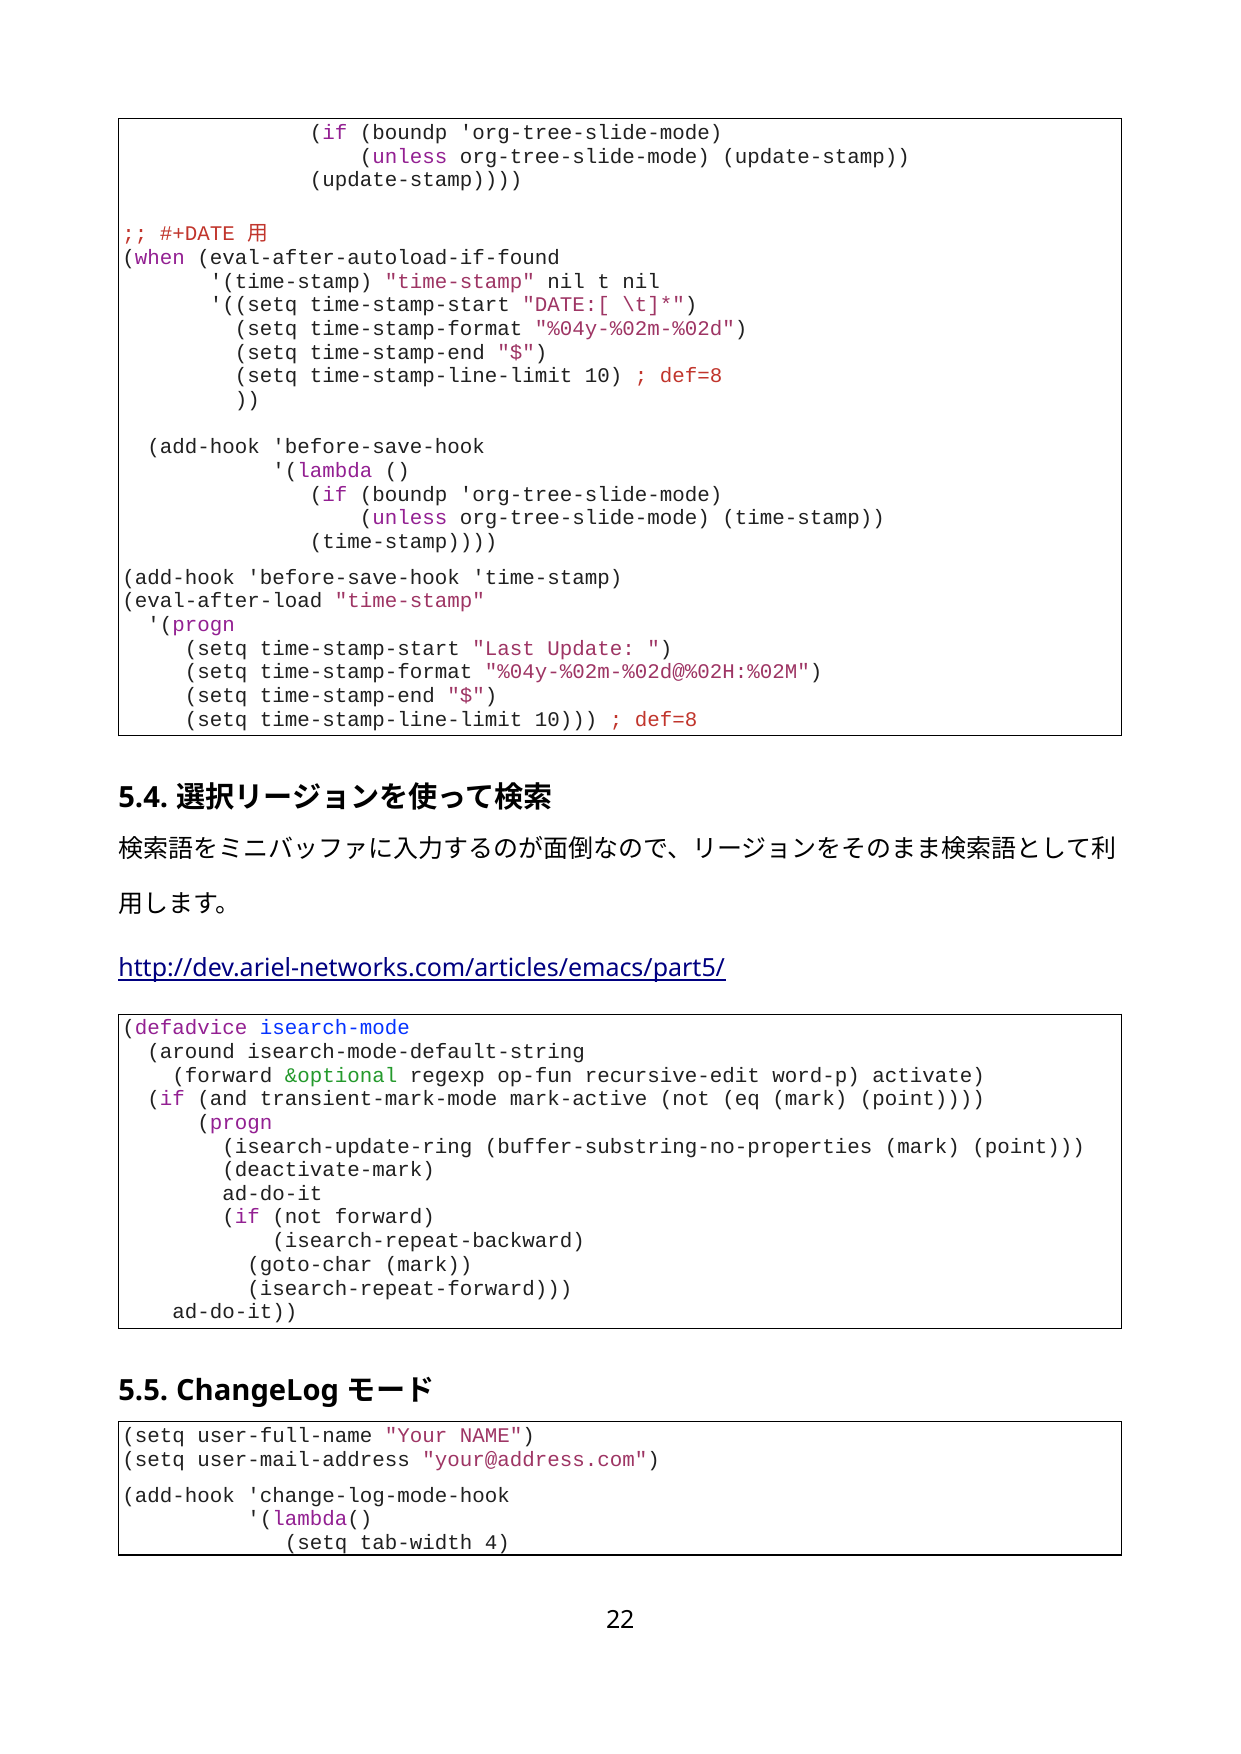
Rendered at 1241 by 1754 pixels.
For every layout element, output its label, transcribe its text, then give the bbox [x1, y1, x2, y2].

text (if (boundp 'org-tree-slide-mode) [119, 119, 1121, 142]
text (update-stamp)))) [119, 165, 1121, 189]
text (setq time-stamp-end "$") [119, 338, 1121, 361]
text (add-hook 'before-save-hook [119, 432, 1121, 456]
text (time-stamp)))) [119, 527, 1121, 554]
text '(time-stamp) "time-stamp" nil t nil [119, 267, 1121, 290]
text ;; #+DATE 用 [119, 213, 1121, 243]
text (add-hook 'before-save-hook 'time-stamp) [119, 563, 1121, 587]
text (goto-char (mark)) [119, 1250, 1121, 1273]
text (when (eval-after-autoload-if-found [119, 243, 1121, 267]
text '(lambda () [119, 456, 1121, 479]
text (defadvice isearch-mode [119, 1015, 1121, 1037]
text (forward &optional regexp op-fun recursive-edit word-p) activate) [119, 1061, 1121, 1084]
text (if (boundp 'org-tree-slide-mode) [119, 479, 1121, 503]
text (unless org-tree-slide-mode) (time-stamp)) [119, 503, 1121, 527]
text (progn [119, 1108, 1121, 1132]
text 検索語をミニバッファに入力するのが面倒なので、リージョンをそのまま検索語として利用します。 [118, 829, 1122, 919]
text (setq time-stamp-end "$") [119, 681, 1121, 705]
text http://dev.ariel-networks.com/articles/emacs/part5/ [118, 950, 1122, 984]
text (setq time-stamp-line-limit 10))) ; def=8 [119, 705, 1121, 735]
subtitle 選択リージョンを使って検索 [118, 774, 1122, 816]
text )) [119, 385, 1121, 409]
text (isearch-repeat-backward) [119, 1226, 1121, 1250]
text (isearch-repeat-forward))) [119, 1273, 1121, 1297]
text ad-do-it)) [119, 1297, 1121, 1328]
text ad-do-it [119, 1179, 1121, 1203]
text (if (not forward) [119, 1203, 1121, 1226]
text '((setq time-stamp-start "DATE:[ \t]*") [119, 290, 1121, 314]
text (unless org-tree-slide-mode) (update-stamp)) [119, 142, 1121, 165]
subtitle ChangeLog モード [118, 1366, 1122, 1408]
text (add-hook 'change-log-mode-hook [119, 1481, 1121, 1504]
text '(progn [119, 610, 1121, 634]
text (setq time-stamp-format "%04y-%02m-%02d@%02H:%02M") [119, 657, 1121, 681]
text (if (and transient-mark-mode mark-active (not (eq (mark) (point)))) [119, 1084, 1121, 1108]
text (isearch-update-ring (buffer-substring-no-properties (mark) (point))) [119, 1132, 1121, 1155]
text (setq time-stamp-format "%04y-%02m-%02d") [119, 314, 1121, 338]
text (setq time-stamp-start "Last Update: ") [119, 634, 1121, 657]
text (around isearch-mode-default-string [119, 1037, 1121, 1061]
text (deactivate-mark) [119, 1155, 1121, 1179]
text (eval-after-load "time-stamp" [119, 587, 1121, 610]
text (setq time-stamp-line-limit 10) ; def=8 [119, 361, 1121, 385]
text (setq tab-width 4) [119, 1528, 1121, 1554]
text (setq user-mail-address "your@address.com") [119, 1445, 1121, 1472]
text (setq user-full-name "Your NAME") [119, 1422, 1121, 1445]
text '(lambda() [119, 1504, 1121, 1528]
